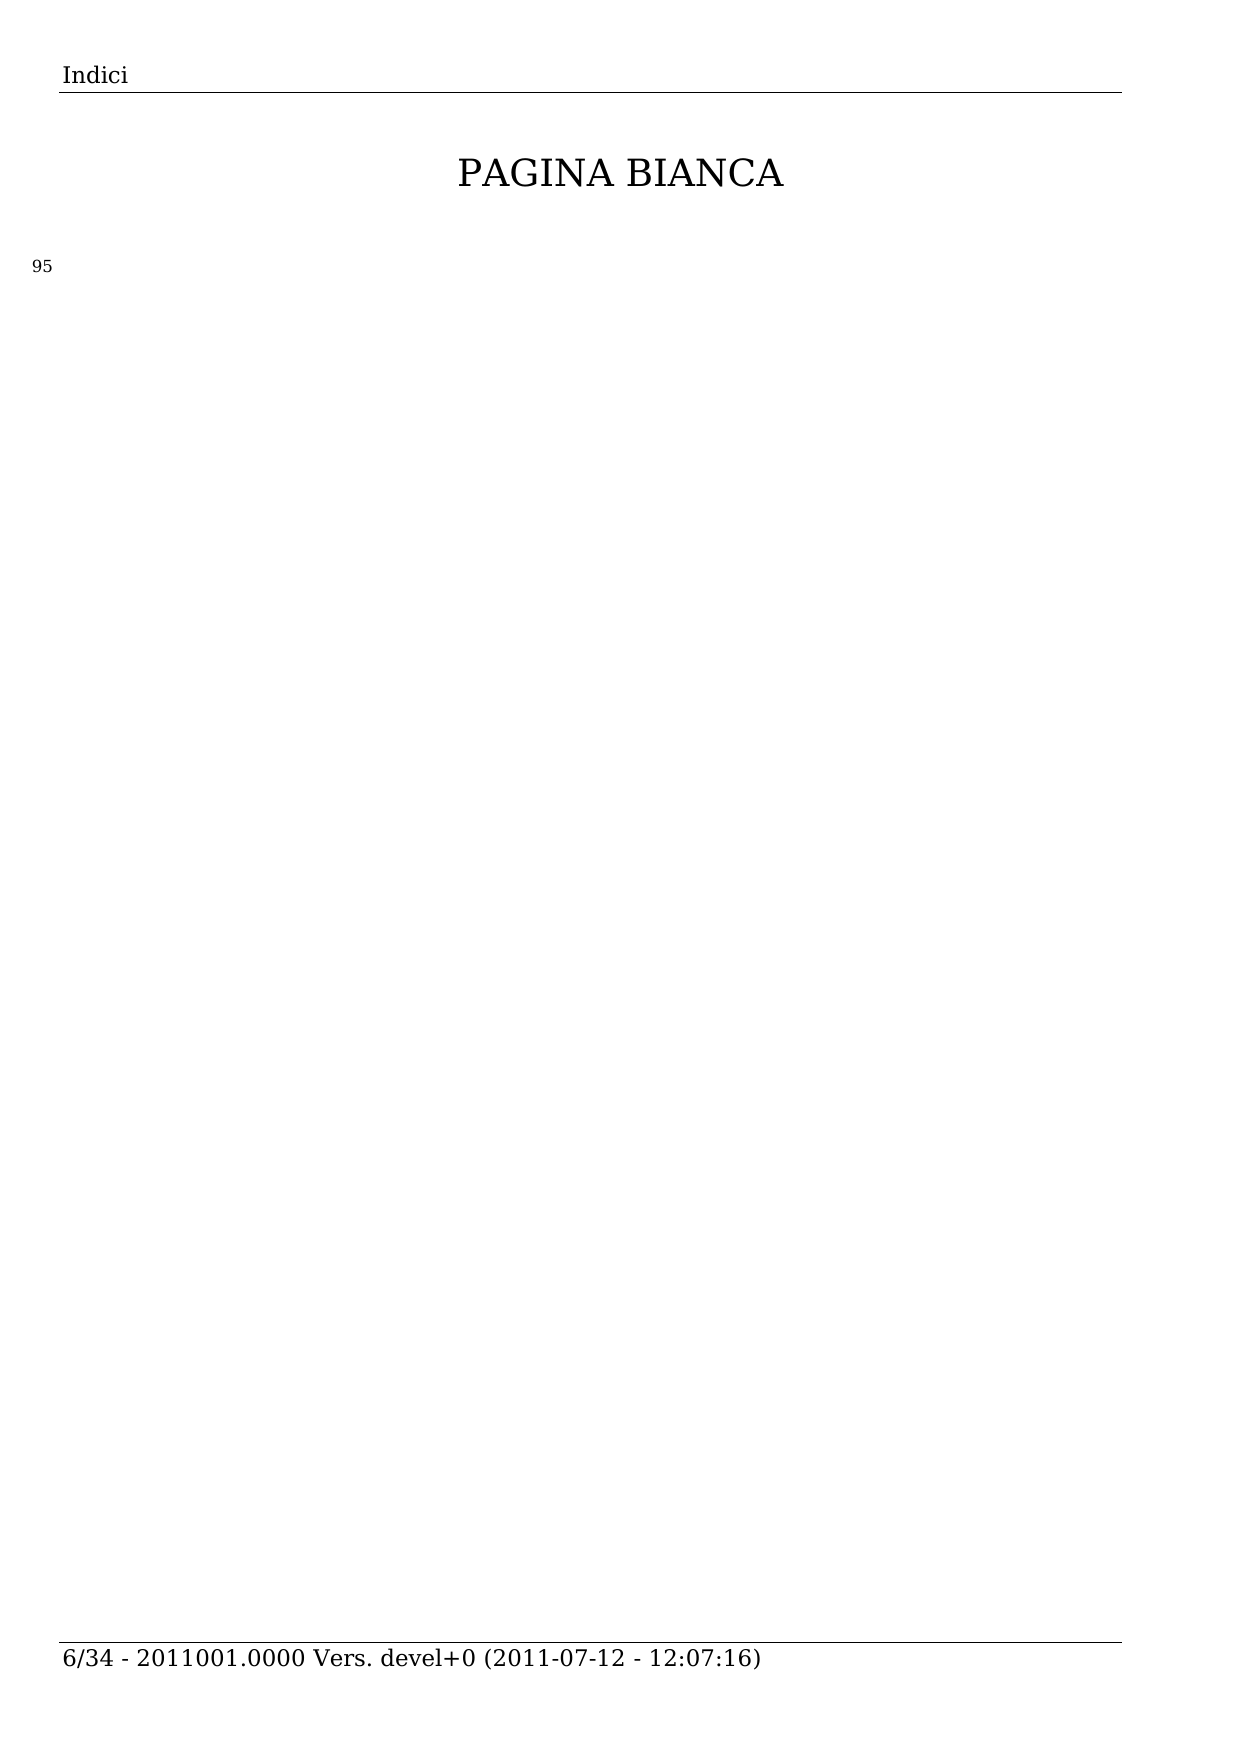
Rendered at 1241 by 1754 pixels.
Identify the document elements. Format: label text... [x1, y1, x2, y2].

text PAGINA BIANCA [118, 151, 1122, 195]
